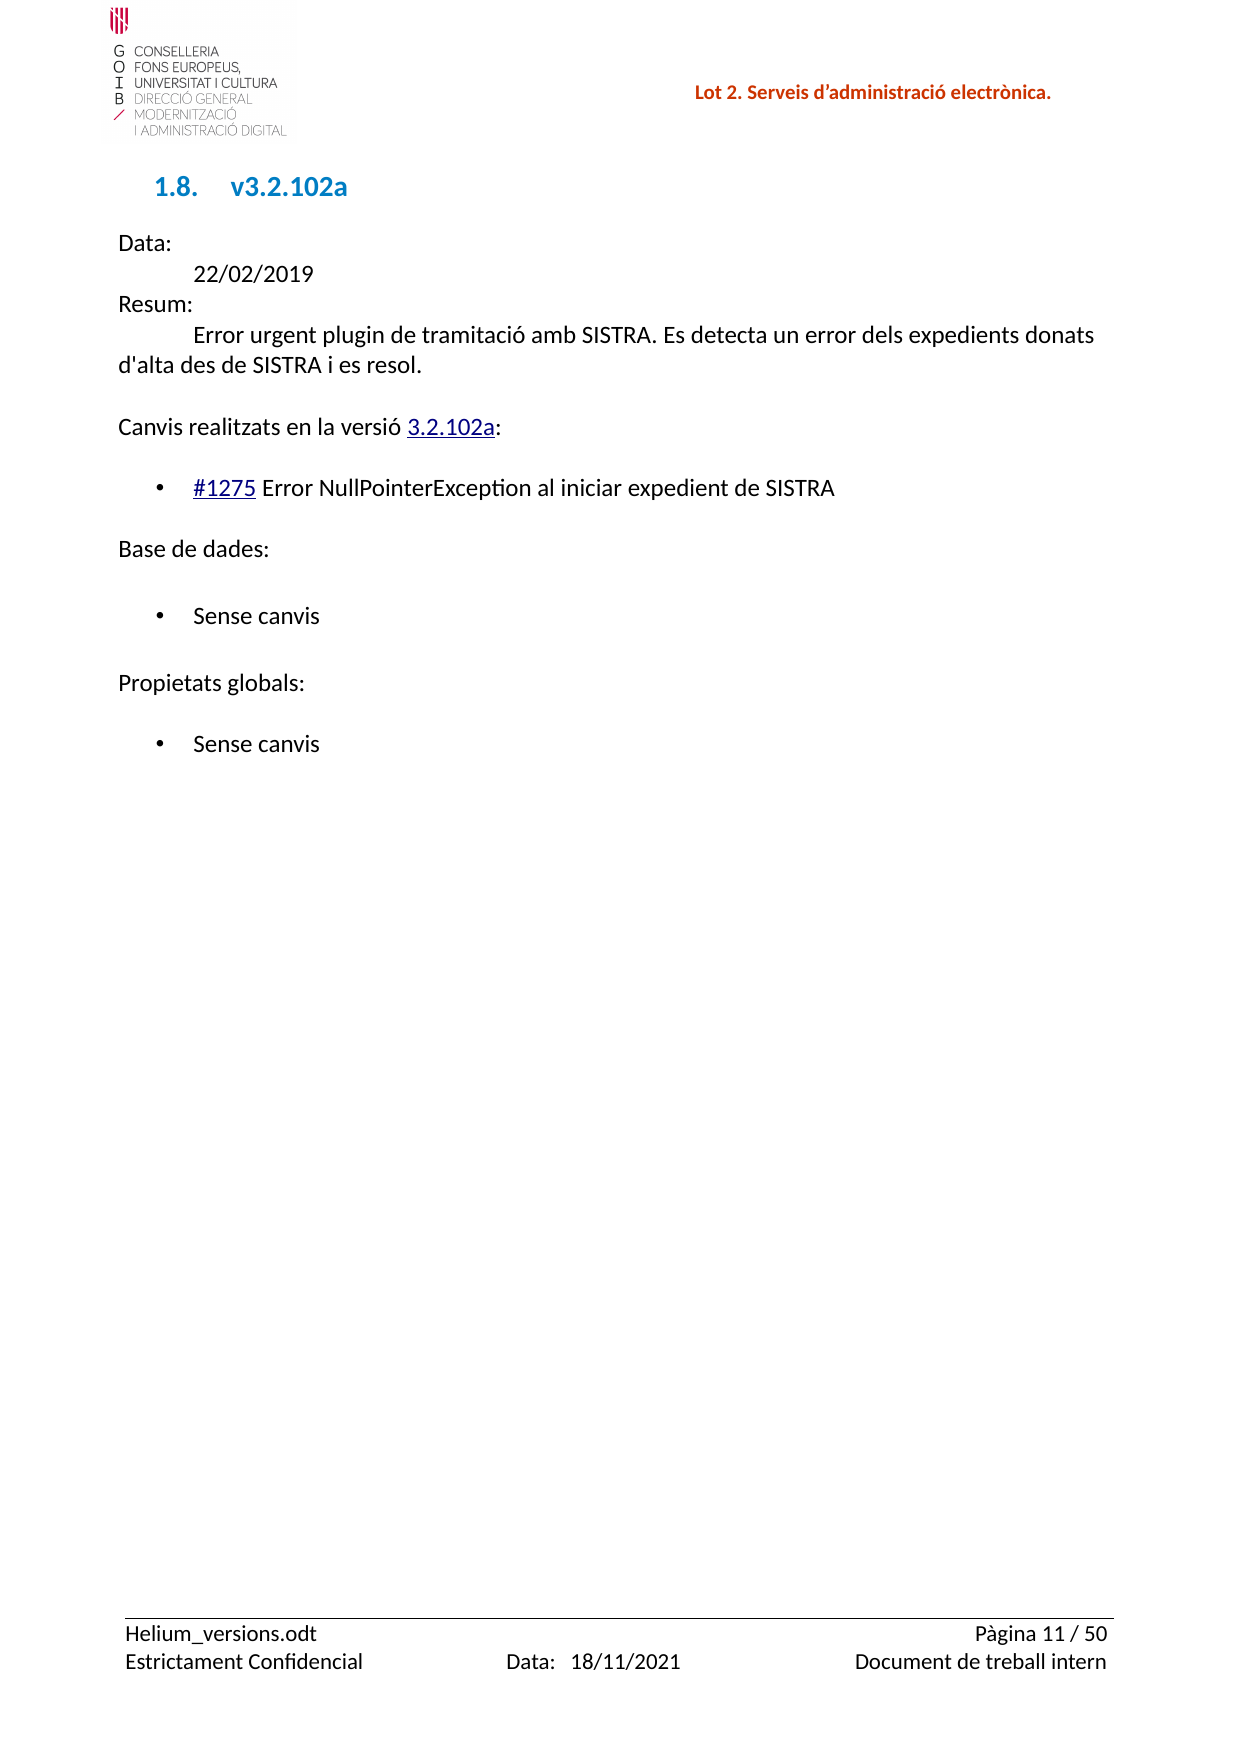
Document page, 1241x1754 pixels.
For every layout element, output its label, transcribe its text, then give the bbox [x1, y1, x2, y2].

text Propietats globals: [118, 667, 1122, 697]
text 22/02/2019 [118, 258, 1122, 289]
list Sense canvis [156, 600, 1122, 630]
text Error urgent plugin de tramitació amb SISTRA. Es detecta un error dels expedients donats d'alta des de SISTRA i es resol. [118, 319, 1122, 380]
subtitle v3.2.102a [153, 168, 1122, 204]
text Data: [118, 228, 1122, 258]
text Resum: [118, 289, 1122, 319]
list Sense canvis [156, 728, 1122, 758]
list #1275 Error NullPointerException al iniciar expedient de SISTRA [156, 472, 1122, 502]
picture [100, 0, 297, 144]
text Base de dades: [118, 533, 1122, 563]
text Canvis realitzats en la versió 3.2.102a: [118, 411, 1122, 441]
